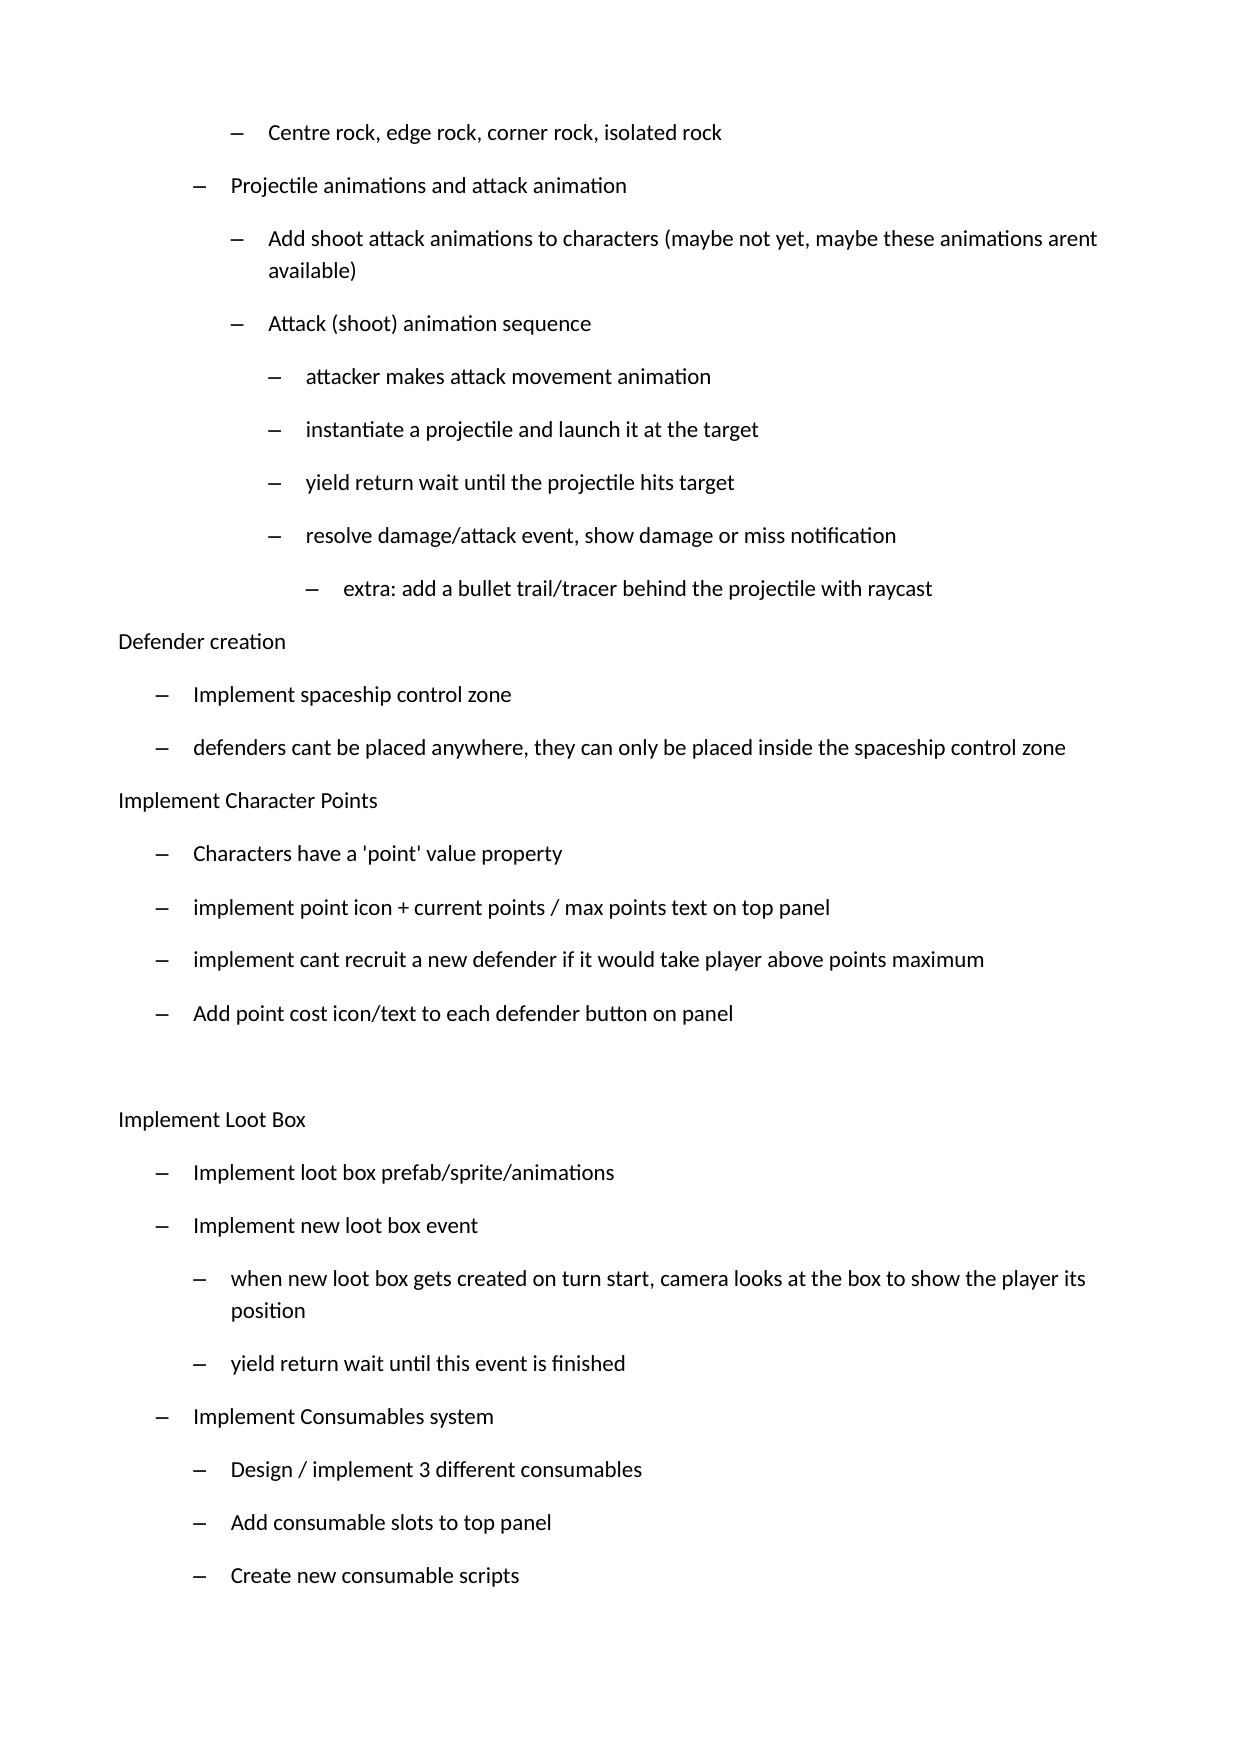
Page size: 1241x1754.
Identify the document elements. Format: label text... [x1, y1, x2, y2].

list Projectile animations and attack animation [193, 171, 1122, 199]
list implement point icon + current points / max points text on top panel [156, 893, 1122, 921]
text Implement Character Points [118, 787, 1122, 814]
list resolve damage/attack event, show damage or miss notification [268, 521, 1122, 549]
text Defender creation [118, 627, 1122, 656]
list yield return wait until this event is finished [193, 1349, 1122, 1377]
list Implement Consumables system [156, 1402, 1122, 1430]
list Create new consumable scripts [193, 1561, 1122, 1589]
list Add point cost icon/text to each defender button on panel [156, 999, 1122, 1027]
list Attack (shoot) animation sequence [231, 309, 1122, 337]
list attacker makes attack movement animation [268, 362, 1122, 390]
text Implement Loot Box [118, 1105, 1122, 1133]
list extra: add a bullet trail/tracer behind the projectile with raycast [306, 574, 1122, 602]
list yield return wait until the projectile hits target [268, 468, 1122, 496]
list when new loot box gets created on turn start, camera looks at the box to show the player its position [193, 1264, 1122, 1324]
list Implement loot box prefab/sprite/animations [156, 1158, 1122, 1186]
list Characters have a 'point' value property [156, 839, 1122, 868]
list Add shoot attack animations to characters (maybe not yet, maybe these animations arent available) [231, 224, 1122, 284]
list instantiate a projectile and launch it at the target [268, 415, 1122, 443]
list defenders cant be placed anywhere, they can only be placed inside the spaceship control zone [156, 733, 1122, 762]
list implement cant recruit a new defender if it would take player above points maximum [156, 946, 1122, 974]
list Implement new loot box event [156, 1211, 1122, 1239]
list Add consumable slots to top panel [193, 1508, 1122, 1536]
list Design / implement 3 different consumables [193, 1455, 1122, 1483]
list Implement spaceship control zone [156, 681, 1122, 708]
list Centre rock, edge rock, corner rock, isolated rock [231, 118, 1122, 146]
